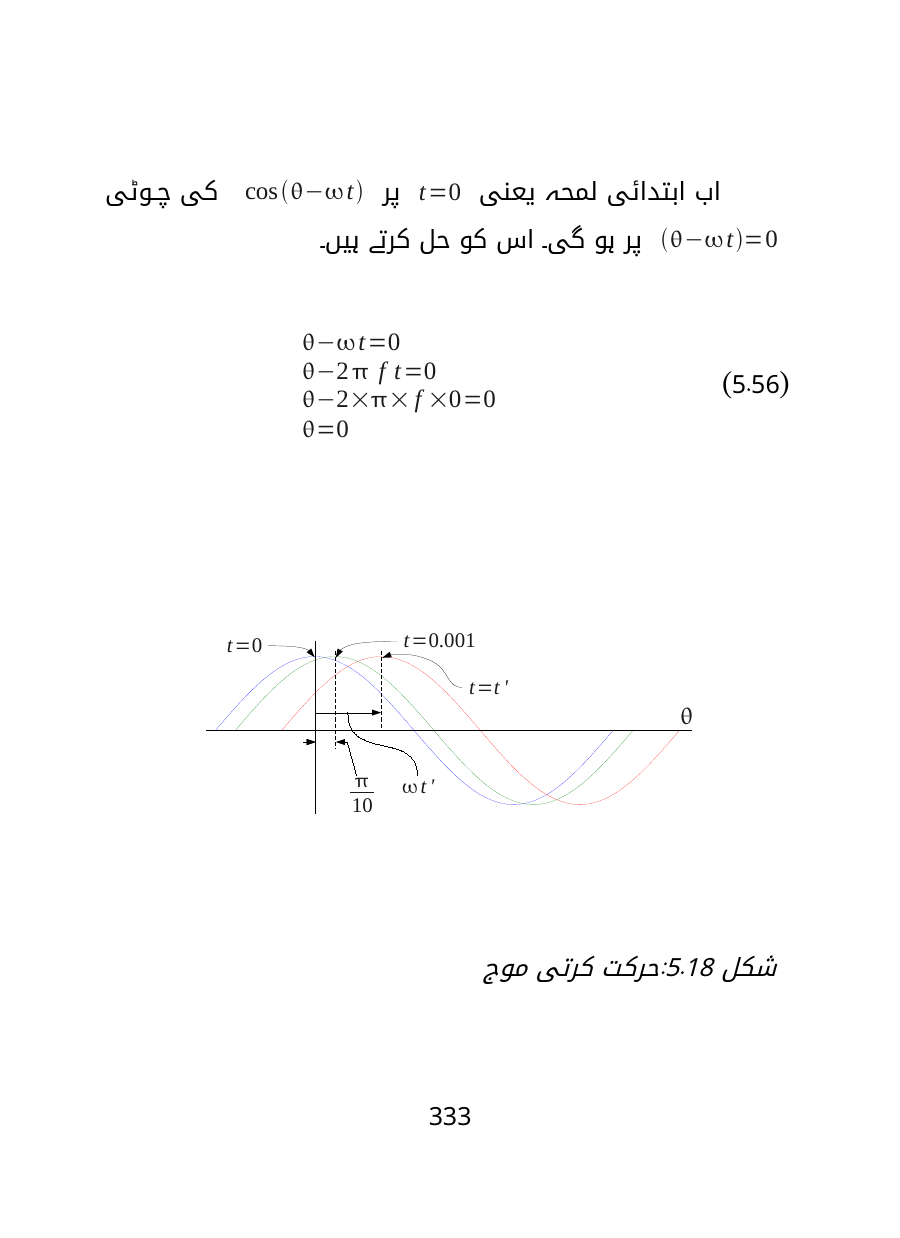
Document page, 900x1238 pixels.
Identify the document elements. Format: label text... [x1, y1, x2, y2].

table_header [105, 323, 684, 461]
text اب ابتدائی لمحہ یعنیپر کی چوٹی پر ہو گی۔ اس کو حل کرتے ہیں۔ [105, 168, 795, 263]
text شکل 5.18:حرکت کرتی موج [124, 520, 776, 991]
table_header (5.56) [685, 323, 795, 461]
